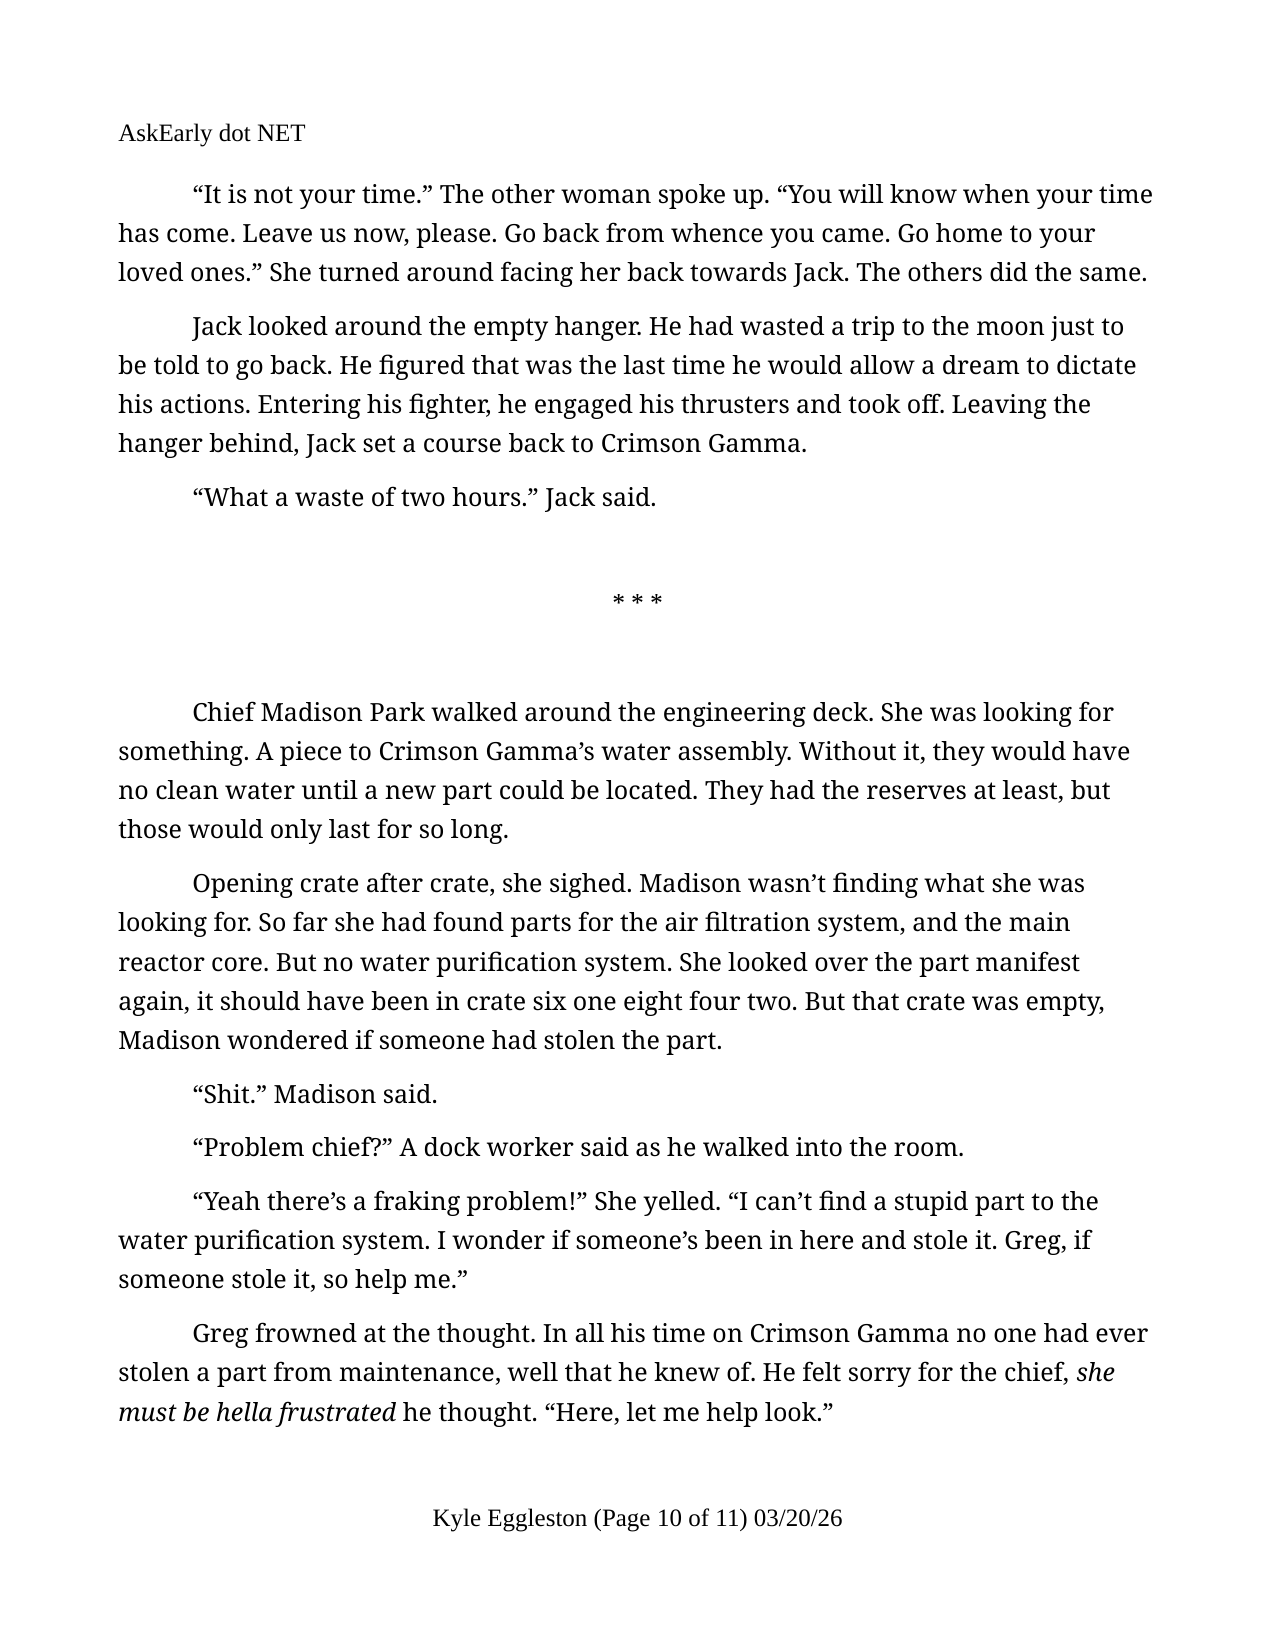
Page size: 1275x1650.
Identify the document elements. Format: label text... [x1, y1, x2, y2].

text “Problem chief?” A dock worker said as he walked into the room. [118, 1130, 1157, 1164]
text “Yeah there’s a fraking problem!” She yelled. “I can’t find a stupid part to the water purification system. I wonder if someone’s been in here and stole it. Greg, if someone stole it, so help me.” [118, 1184, 1157, 1296]
text * * * [118, 587, 1157, 621]
text “What a waste of two hours.” Jack said. [118, 480, 1157, 514]
text Chief Madison Park walked around the engineering deck. She was looking for something. A piece to Crimson Gamma’s water assembly. Without it, they would have no clean water until a new part could be located. They had the reserves at least, but those would only last for so long. [118, 695, 1157, 846]
text Jack looked around the empty hanger. He had wasted a trip to the moon just to be told to go back. He figured that was the last time he would allow a dream to dictate his actions. Entering his fighter, he engaged his thrusters and took off. Leaving the hanger behind, Jack set a course back to Crimson Gamma. [118, 308, 1157, 460]
text Opening crate after crate, she sighed. Madison wasn’t finding what she was looking for. So far she had found parts for the air filtration system, and the main reactor core. But no water purification system. She looked over the part manifest again, it should have been in crate six one eight four two. But that crate was empty, Madison wondered if someone had stolen the part. [118, 866, 1157, 1057]
text Greg frowned at the thought. In all his time on Crimson Gamma no one had ever stolen a part from maintenance, well that he knew of. He felt sorry for the chief, she must be hella frustrated he thought. “Here, let me help look.” [118, 1316, 1157, 1428]
text “It is not your time.” The other woman spoke up. “You will know when your time has come. Leave us now, please. Go back from whence you came. Go home to your loved ones.” She turned around facing her back towards Jack. The others did the same. [118, 176, 1157, 289]
text “Shit.” Madison said. [118, 1076, 1157, 1110]
